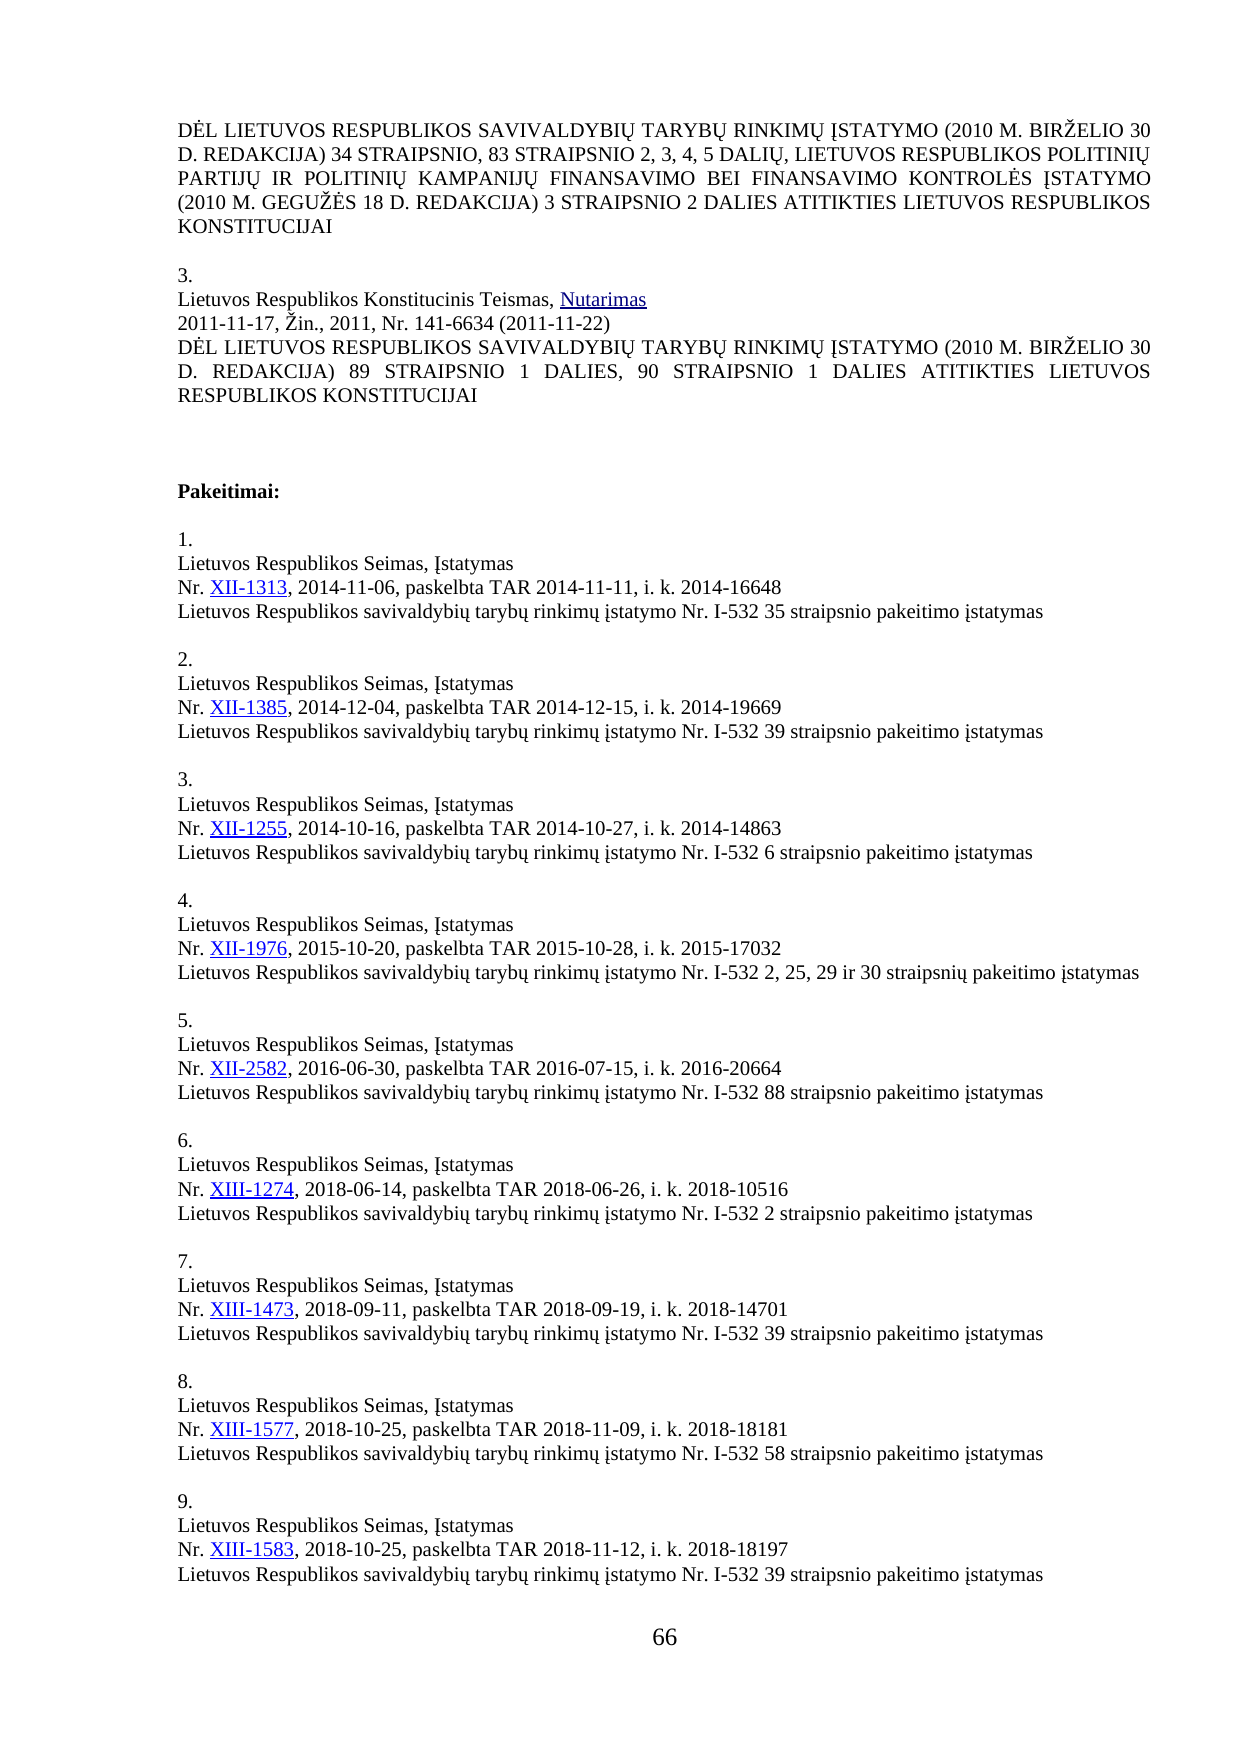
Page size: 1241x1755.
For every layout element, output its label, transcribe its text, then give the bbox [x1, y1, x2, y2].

text Nr. XIII-1577, 2018-10-25, paskelbta TAR 2018-11-09, i. k. 2018-18181 [177, 1417, 1152, 1441]
text Nr. XIII-1583, 2018-10-25, paskelbta TAR 2018-11-12, i. k. 2018-18197 [177, 1537, 1152, 1561]
text 2011-11-17, Žin., 2011, Nr. 141-6634 (2011-11-22) [177, 311, 1152, 335]
text Lietuvos Respublikos Seimas, Įstatymas [177, 912, 1152, 936]
text DĖL LIETUVOS RESPUBLIKOS SAVIVALDYBIŲ TARYBŲ RINKIMŲ ĮSTATYMO (2010 M. BIRŽELIO 30 D. REDAKCIJA) 34 STRAIPSNIO, 83 STRAIPSNIO 2, 3, 4, 5 DALIŲ, LIETUVOS RESPUBLIKOS POLITINIŲ PARTIJŲ IR POLITINIŲ KAMPANIJŲ FINANSAVIMO BEI FINANSAVIMO KONTROLĖS ĮSTATYMO (2010 M. GEGUŽĖS 18 D. REDAKCIJA) 3 STRAIPSNIO 2 DALIES ATITIKTIES LIETUVOS RESPUBLIKOS KONSTITUCIJAI [177, 118, 1152, 238]
text Nr. XII-1255, 2014-10-16, paskelbta TAR 2014-10-27, i. k. 2014-14863 [177, 816, 1152, 839]
text 8. [177, 1369, 1152, 1393]
text DĖL LIETUVOS RESPUBLIKOS SAVIVALDYBIŲ TARYBŲ RINKIMŲ ĮSTATYMO (2010 M. BIRŽELIO 30 D. REDAKCIJA) 89 STRAIPSNIO 1 DALIES, 90 STRAIPSNIO 1 DALIES ATITIKTIES LIETUVOS RESPUBLIKOS KONSTITUCIJAI [177, 335, 1152, 407]
text Nr. XIII-1473, 2018-09-11, paskelbta TAR 2018-09-19, i. k. 2018-14701 [177, 1297, 1152, 1321]
text Lietuvos Respublikos Seimas, Įstatymas [177, 1273, 1152, 1297]
text Nr. XII-1976, 2015-10-20, paskelbta TAR 2015-10-28, i. k. 2015-17032 [177, 936, 1152, 960]
text Nr. XII-2582, 2016-06-30, paskelbta TAR 2016-07-15, i. k. 2016-20664 [177, 1056, 1152, 1080]
text 9. [177, 1489, 1152, 1513]
text Lietuvos Respublikos Seimas, Įstatymas [177, 1032, 1152, 1056]
text Lietuvos Respublikos savivaldybių tarybų rinkimų įstatymo Nr. I-532 39 straipsnio pakeitimo įstatymas [177, 1321, 1152, 1345]
text Lietuvos Respublikos Seimas, Įstatymas [177, 1152, 1152, 1176]
text Lietuvos Respublikos Seimas, Įstatymas [177, 671, 1152, 695]
text 3. [177, 262, 1152, 287]
text 3. [177, 767, 1152, 791]
text Lietuvos Respublikos Seimas, Įstatymas [177, 1513, 1152, 1537]
text Lietuvos Respublikos Seimas, Įstatymas [177, 791, 1152, 816]
text 4. [177, 888, 1152, 912]
text Lietuvos Respublikos Seimas, Įstatymas [177, 1393, 1152, 1417]
text 6. [177, 1128, 1152, 1152]
text Lietuvos Respublikos Seimas, Įstatymas [177, 551, 1152, 575]
text Lietuvos Respublikos savivaldybių tarybų rinkimų įstatymo Nr. I-532 2, 25, 29 ir 30 straipsnių pakeitimo įstatymas [177, 960, 1152, 984]
text Lietuvos Respublikos savivaldybių tarybų rinkimų įstatymo Nr. I-532 88 straipsnio pakeitimo įstatymas [177, 1080, 1152, 1104]
text Nr. XII-1313, 2014-11-06, paskelbta TAR 2014-11-11, i. k. 2014-16648 [177, 575, 1152, 599]
text Lietuvos Respublikos savivaldybių tarybų rinkimų įstatymo Nr. I-532 35 straipsnio pakeitimo įstatymas [177, 599, 1152, 623]
text Pakeitimai: [177, 479, 1152, 503]
text Lietuvos Respublikos savivaldybių tarybų rinkimų įstatymo Nr. I-532 6 straipsnio pakeitimo įstatymas [177, 839, 1152, 864]
text Lietuvos Respublikos savivaldybių tarybų rinkimų įstatymo Nr. I-532 58 straipsnio pakeitimo įstatymas [177, 1441, 1152, 1465]
text Lietuvos Respublikos savivaldybių tarybų rinkimų įstatymo Nr. I-532 2 straipsnio pakeitimo įstatymas [177, 1201, 1152, 1224]
text 5. [177, 1008, 1152, 1032]
text 1. [177, 527, 1152, 551]
text Lietuvos Respublikos savivaldybių tarybų rinkimų įstatymo Nr. I-532 39 straipsnio pakeitimo įstatymas [177, 719, 1152, 743]
text 7. [177, 1249, 1152, 1273]
text Lietuvos Respublikos Konstitucinis Teismas, Nutarimas [177, 287, 1152, 311]
text Lietuvos Respublikos savivaldybių tarybų rinkimų įstatymo Nr. I-532 39 straipsnio pakeitimo įstatymas [177, 1561, 1152, 1586]
text Nr. XIII-1274, 2018-06-14, paskelbta TAR 2018-06-26, i. k. 2018-10516 [177, 1176, 1152, 1201]
text 2. [177, 647, 1152, 671]
text Nr. XII-1385, 2014-12-04, paskelbta TAR 2014-12-15, i. k. 2014-19669 [177, 695, 1152, 719]
